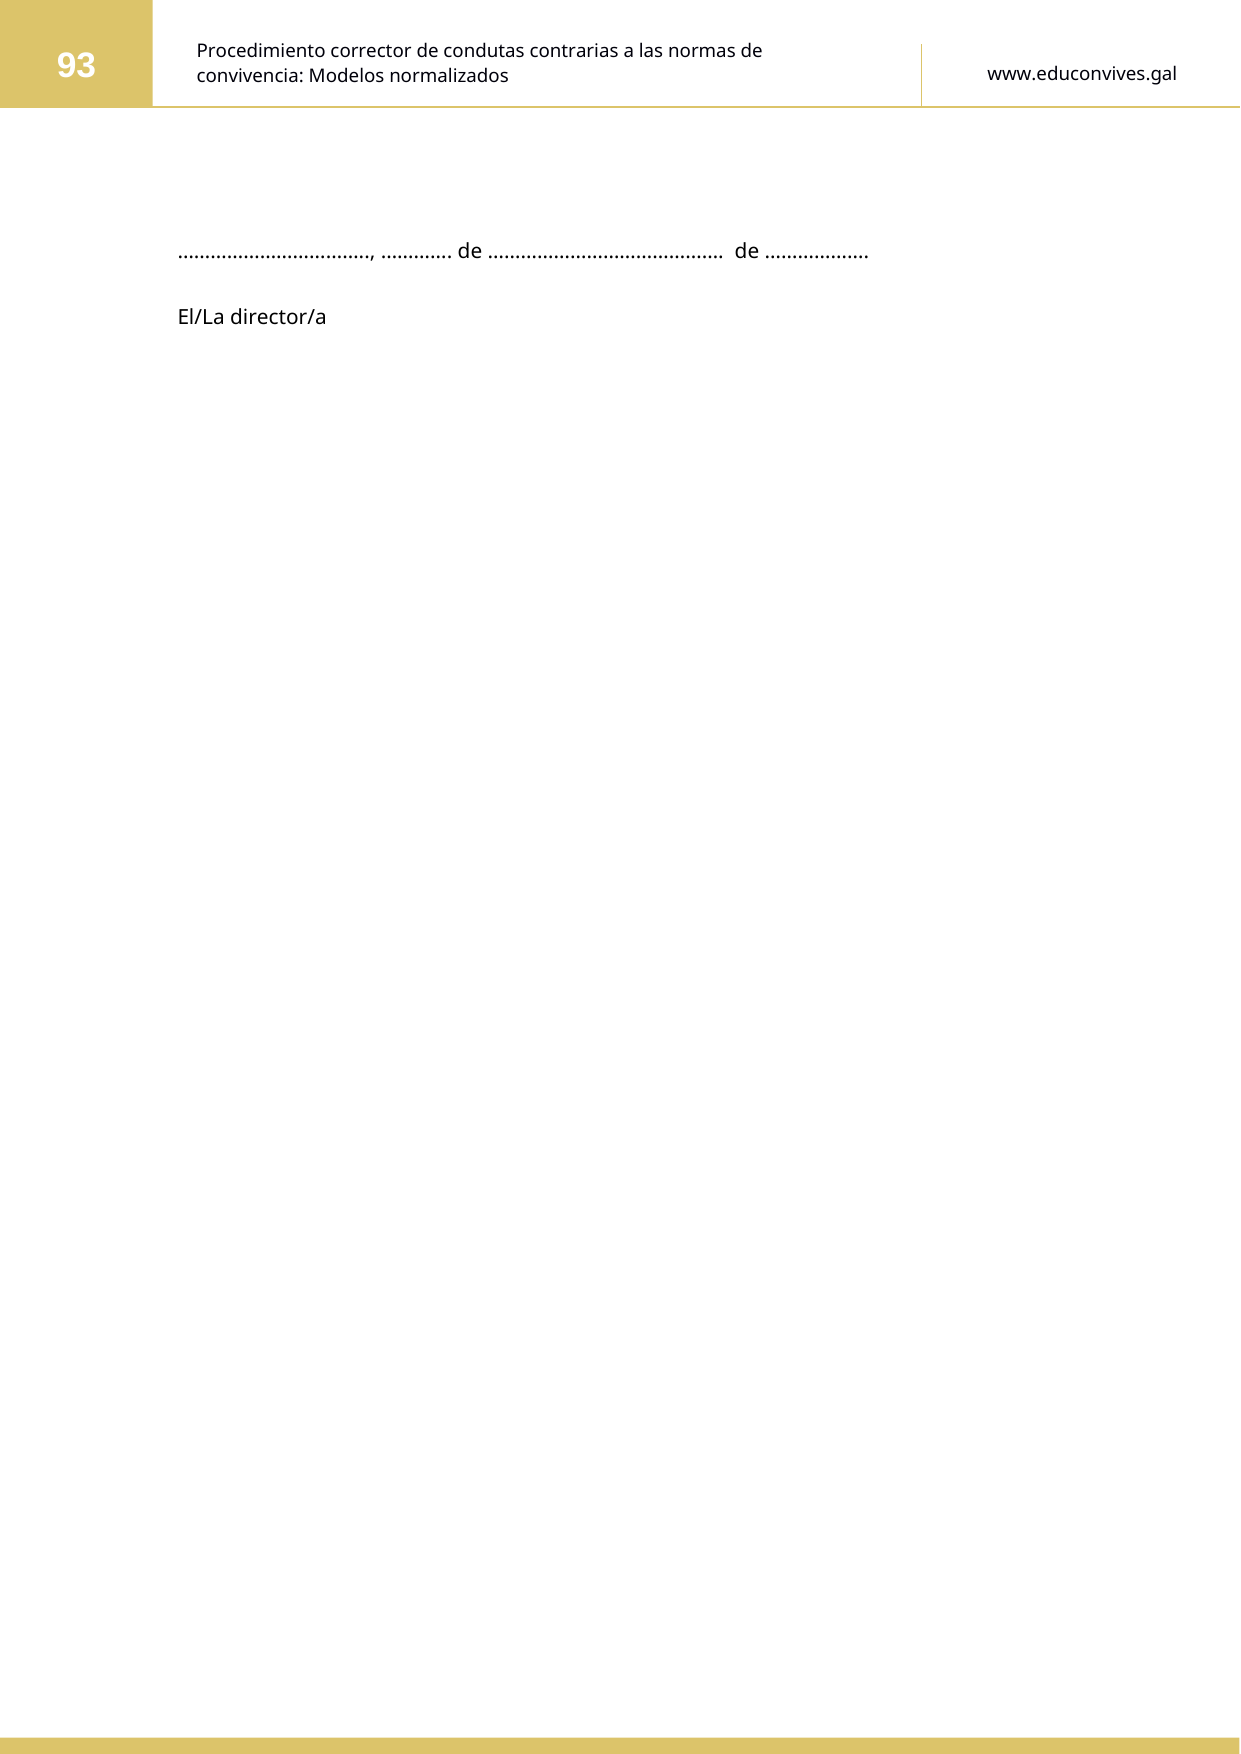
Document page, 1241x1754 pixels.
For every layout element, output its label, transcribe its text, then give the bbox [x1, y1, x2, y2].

text El/La director/a [177, 302, 1122, 331]
text …………………………….., …………. de ……………………………………. de ………………. [177, 236, 1122, 265]
